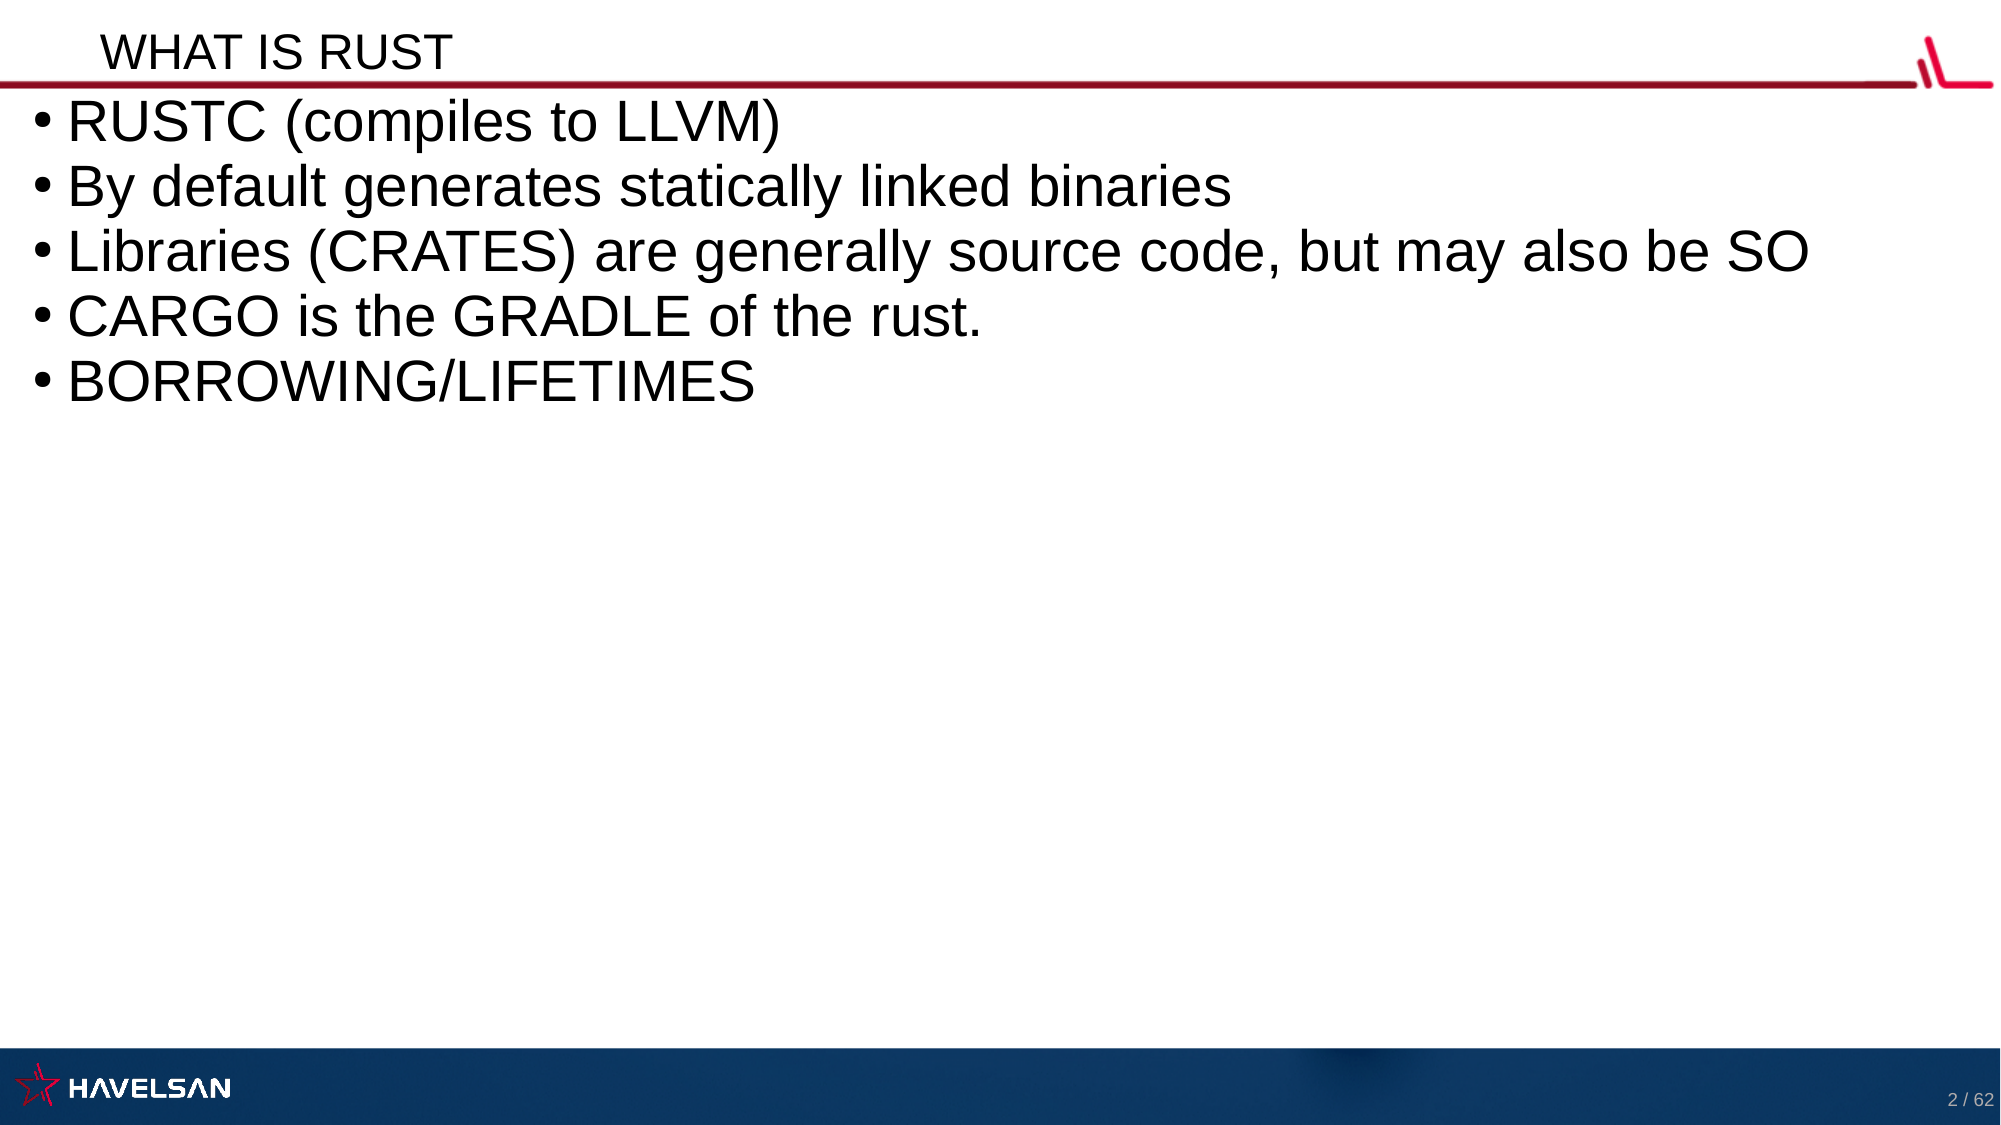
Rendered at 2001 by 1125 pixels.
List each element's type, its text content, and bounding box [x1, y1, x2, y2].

title WHAT IS RUST [99, 44, 1686, 55]
text_box RUSTC (compiles to LLVM) By default generates statically linked binaries Libraries (CRATES) are generally source code, but may also be SO CARGO is the GRADLE of the rust. BORROWING/LIFETIMES [17, 81, 1931, 982]
picture [0, 0, 2001, 1125]
